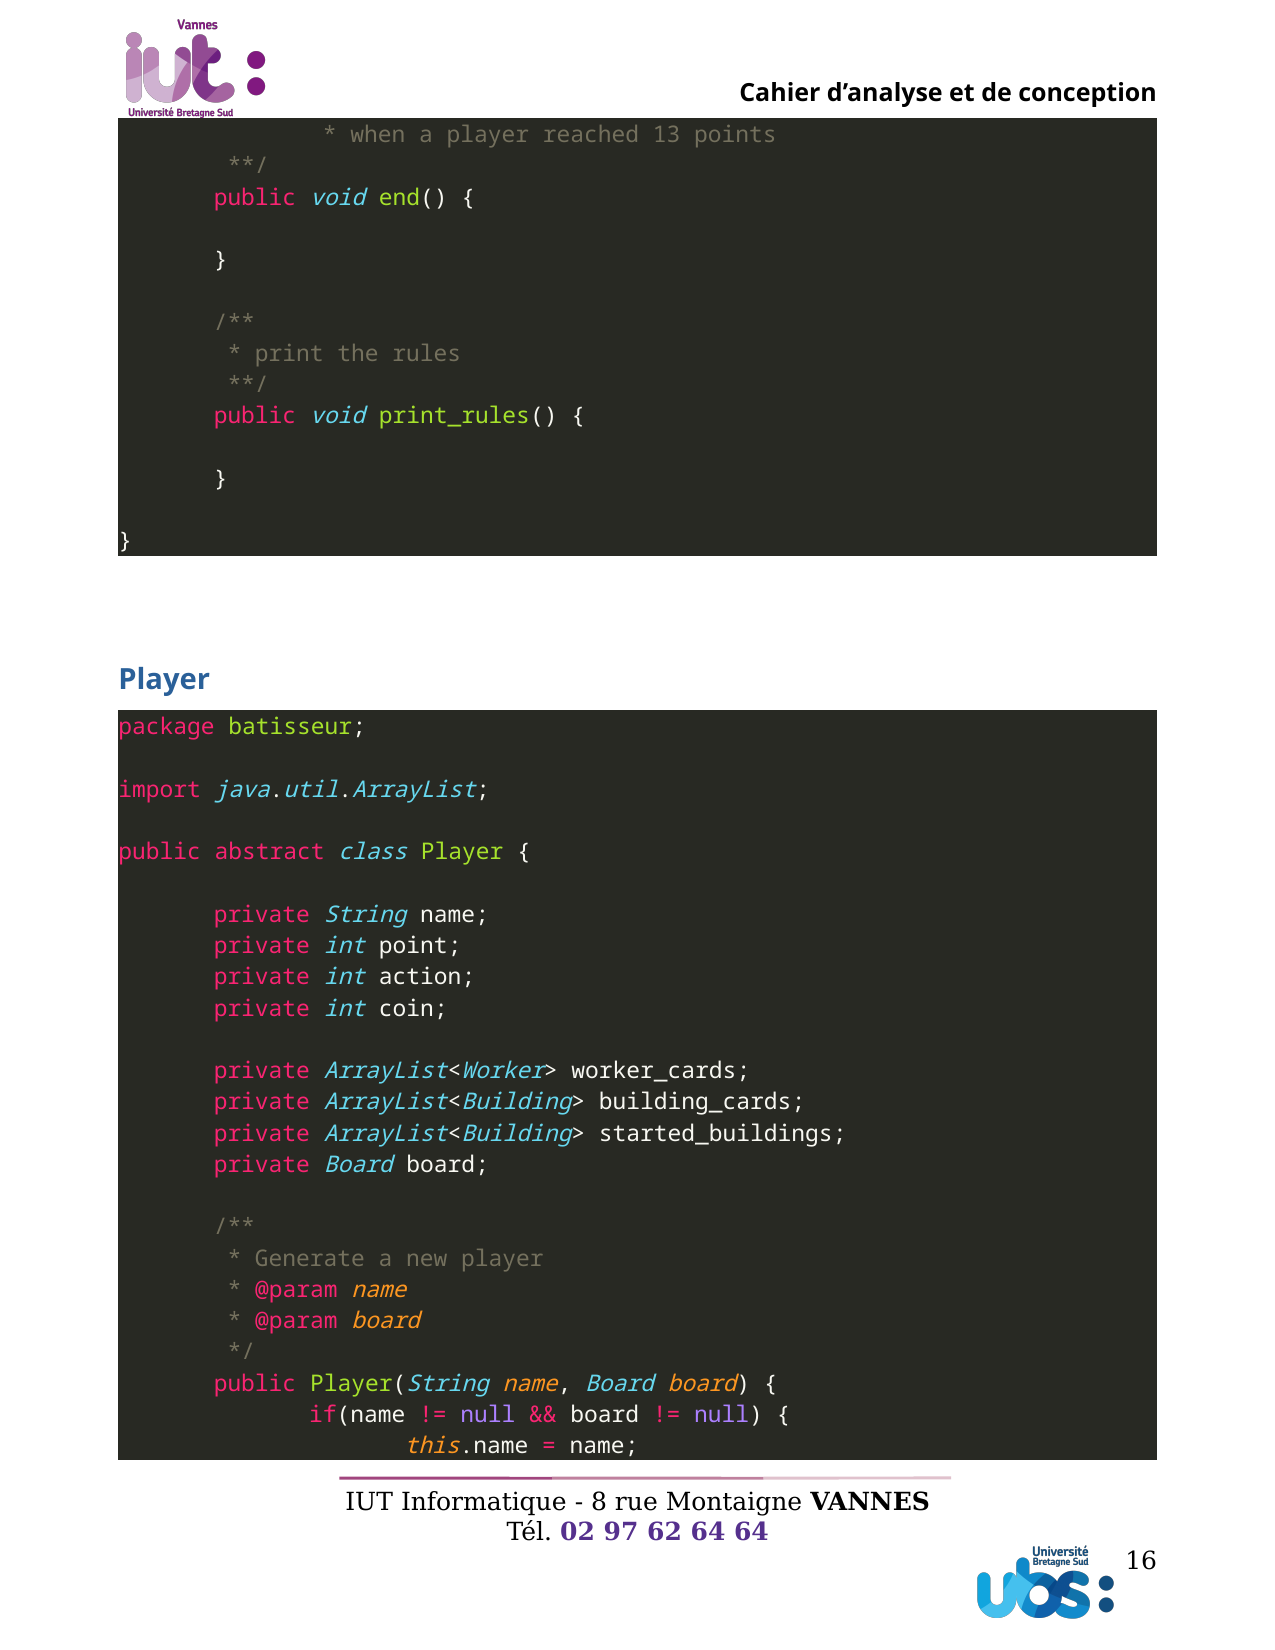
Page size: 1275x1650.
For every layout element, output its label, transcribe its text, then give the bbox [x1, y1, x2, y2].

text public abstract class Player { [118, 835, 1157, 867]
text private ArrayList<Building> started_buildings; [118, 1117, 1157, 1148]
text public void print_rules() { [118, 399, 1157, 431]
text **/ [118, 149, 1157, 181]
text private int coin; [118, 992, 1157, 1023]
text private int point; [118, 929, 1157, 960]
text } [118, 524, 1157, 556]
text private ArrayList<Building> building_cards; [118, 1085, 1157, 1117]
text public Player(String name, Board board) { [118, 1367, 1157, 1398]
text * when a player reached 13 points [118, 118, 1157, 149]
text /** [118, 306, 1157, 337]
text import java.util.ArrayList; [118, 773, 1157, 804]
text * print the rules [118, 337, 1157, 368]
text private String name; [118, 898, 1157, 929]
text * @param name [118, 1273, 1157, 1304]
text this.name = name; [118, 1429, 1157, 1460]
picture [969, 1536, 1122, 1628]
text } [118, 462, 1157, 493]
text if(name != null && board != null) { [118, 1398, 1157, 1429]
text private Board board; [118, 1148, 1157, 1179]
subtitle Player [118, 658, 1157, 698]
text **/ [118, 368, 1157, 399]
text * @param board [118, 1304, 1157, 1335]
text } [118, 243, 1157, 274]
text /** [118, 1210, 1157, 1242]
text private ArrayList<Worker> worker_cards; [118, 1054, 1157, 1085]
text package batisseur; [118, 710, 1157, 742]
picture [104, 0, 287, 138]
text * Generate a new player [118, 1242, 1157, 1273]
text private int action; [118, 960, 1157, 992]
text */ [118, 1335, 1157, 1367]
text public void end() { [118, 181, 1157, 212]
